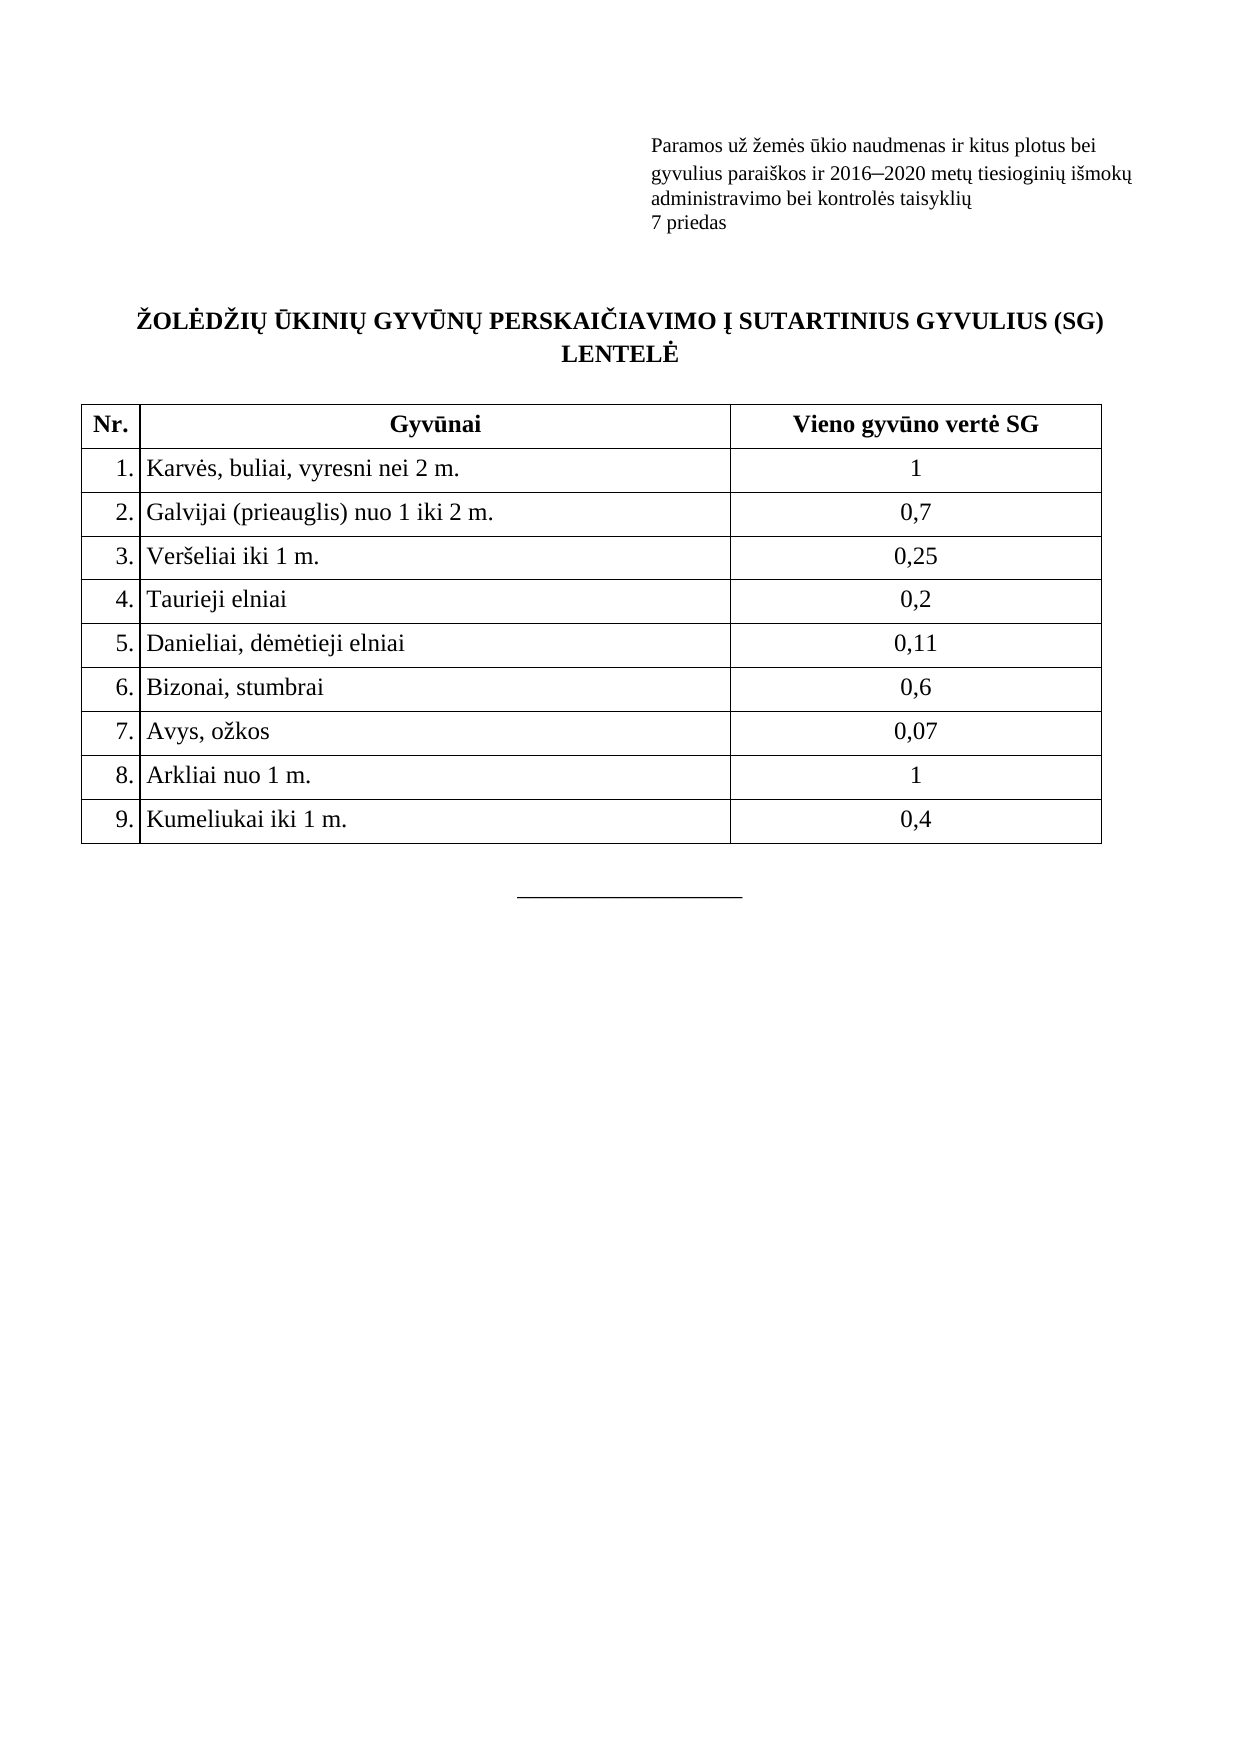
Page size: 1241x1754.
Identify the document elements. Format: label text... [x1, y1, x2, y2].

table_cell 0,25 [731, 537, 1101, 579]
text administravimo bei kontrolės taisyklių [651, 186, 1165, 210]
table_cell 8. [82, 756, 139, 799]
table_cell 0,7 [731, 493, 1101, 536]
table_cell Veršeliai iki 1 m. [141, 537, 730, 579]
text gyvulius paraiškos ir 2016–2020 metų tiesioginių išmokų [651, 157, 1165, 186]
table_cell Karvės, buliai, vyresni nei 2 m. [141, 449, 730, 492]
table_cell 2. [82, 493, 139, 536]
table_cell Avys, ožkos [141, 712, 730, 755]
table_cell Galvijai (prieauglis) nuo 1 iki 2 m. [141, 493, 730, 536]
table_cell 0,6 [731, 668, 1101, 711]
table_cell 3. [82, 537, 139, 579]
table_header Vieno gyvūno vertė SG [731, 405, 1101, 448]
table_cell 1. [82, 449, 139, 492]
table_cell 4. [82, 580, 139, 623]
table_cell Danieliai, dėmėtieji elniai [141, 624, 730, 667]
text 7 priedas [651, 210, 1165, 234]
table_header Gyvūnai [141, 405, 730, 448]
table_header Nr. [82, 405, 139, 448]
table_cell 5. [82, 624, 139, 667]
table_cell Taurieji elniai [141, 580, 730, 623]
table_cell Bizonai, stumbrai [141, 668, 730, 711]
text Paramos už žemės ūkio naudmenas ir kitus plotus bei [651, 133, 1165, 157]
table_cell 0,2 [731, 580, 1101, 623]
text __________________ [75, 872, 1165, 901]
text ŽOLĖDŽIŲ ŪKINIŲ GYVŪNŲ PERSKAIČIAVIMO Į SUTARTINIUS GYVULIUS (SG) LENTELĖ [75, 306, 1165, 368]
table_cell 0,07 [731, 712, 1101, 755]
table_cell 7. [82, 712, 139, 755]
table_cell 0,11 [731, 624, 1101, 667]
table_cell Arkliai nuo 1 m. [141, 756, 730, 799]
table_cell 6. [82, 668, 139, 711]
table_cell 1 [731, 449, 1101, 492]
table_cell Kumeliukai iki 1 m. [141, 800, 730, 842]
table_cell 1 [731, 756, 1101, 799]
table_cell 0,4 [731, 800, 1101, 842]
table_cell 9. [82, 800, 139, 842]
